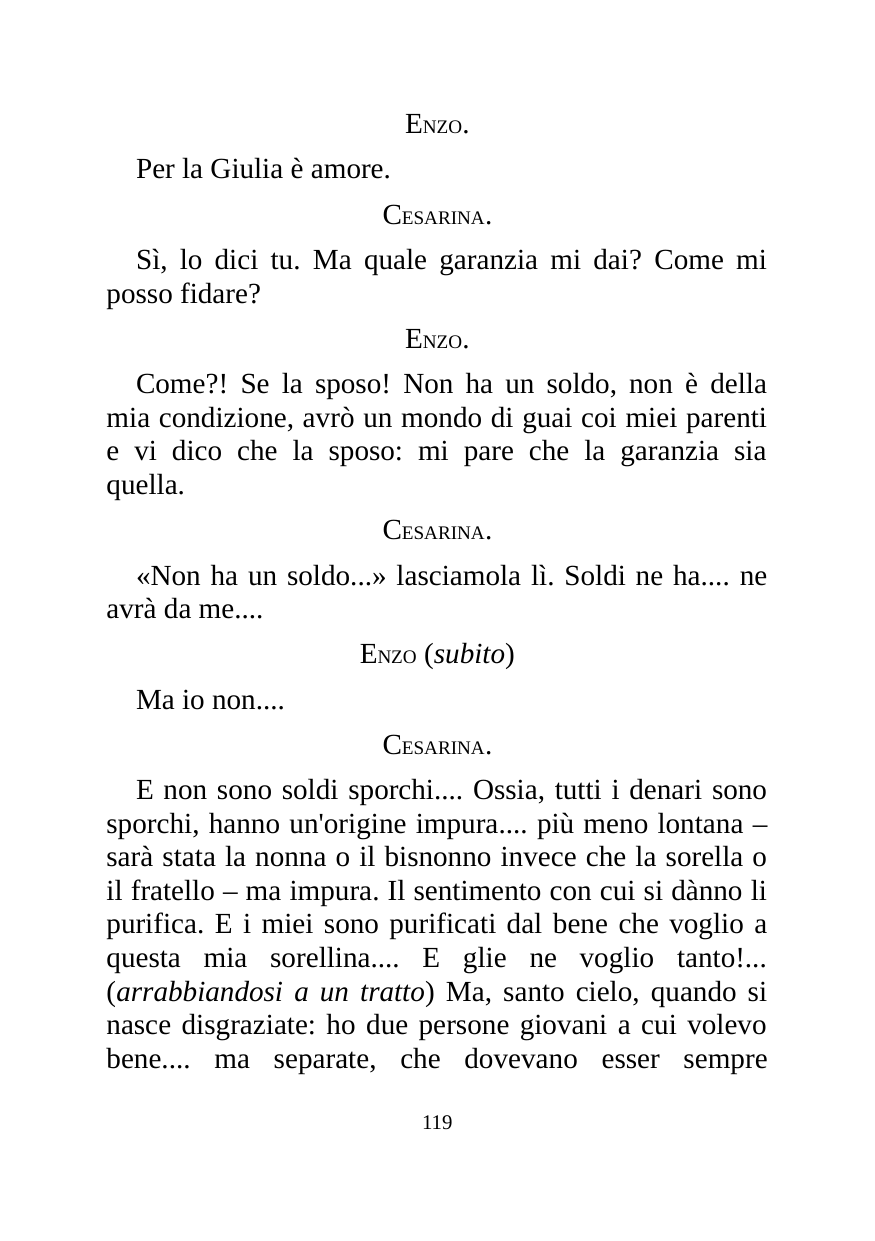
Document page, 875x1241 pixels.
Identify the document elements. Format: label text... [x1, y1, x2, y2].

text Enzo (subito) [106, 636, 768, 670]
text Cesarina. [106, 727, 768, 761]
text E non sono soldi sporchi.... Ossia, tutti i denari sono sporchi, hanno un'origine impura.... più meno lontana – sarà stata la nonna o il bisnonno invece che la sorella o il fratello – ma impura. Il sentimento con cui si dànno li purifica. E i miei sono purificati dal bene che voglio a questa mia sorellina.... E glie ne voglio tanto!... (arrabbiandosi a un tratto) Ma, santo cielo, quando si nasce disgraziate: ho due persone giovani a cui volevo bene.... ma separate, che dovevano esser sempre [106, 772, 768, 1074]
text «Non ha un soldo...» lasciamola lì. Soldi ne ha.... ne avrà da me.... [106, 558, 768, 625]
text Per la Giulia è amore. [106, 152, 768, 185]
text Enzo. [106, 106, 768, 140]
text Enzo. [106, 321, 768, 354]
text Cesarina. [106, 197, 768, 230]
text Ma io non.... [106, 682, 768, 715]
text Sì, lo dici tu. Ma quale garanzia mi dai? Come mi posso fidare? [106, 242, 768, 309]
text Come?! Se la sposo! Non ha un soldo, non è della mia condizione, avrò un mondo di guai coi miei parenti e vi dico che la sposo: mi pare che la garanzia sia quella. [106, 366, 768, 501]
text Cesarina. [106, 512, 768, 546]
